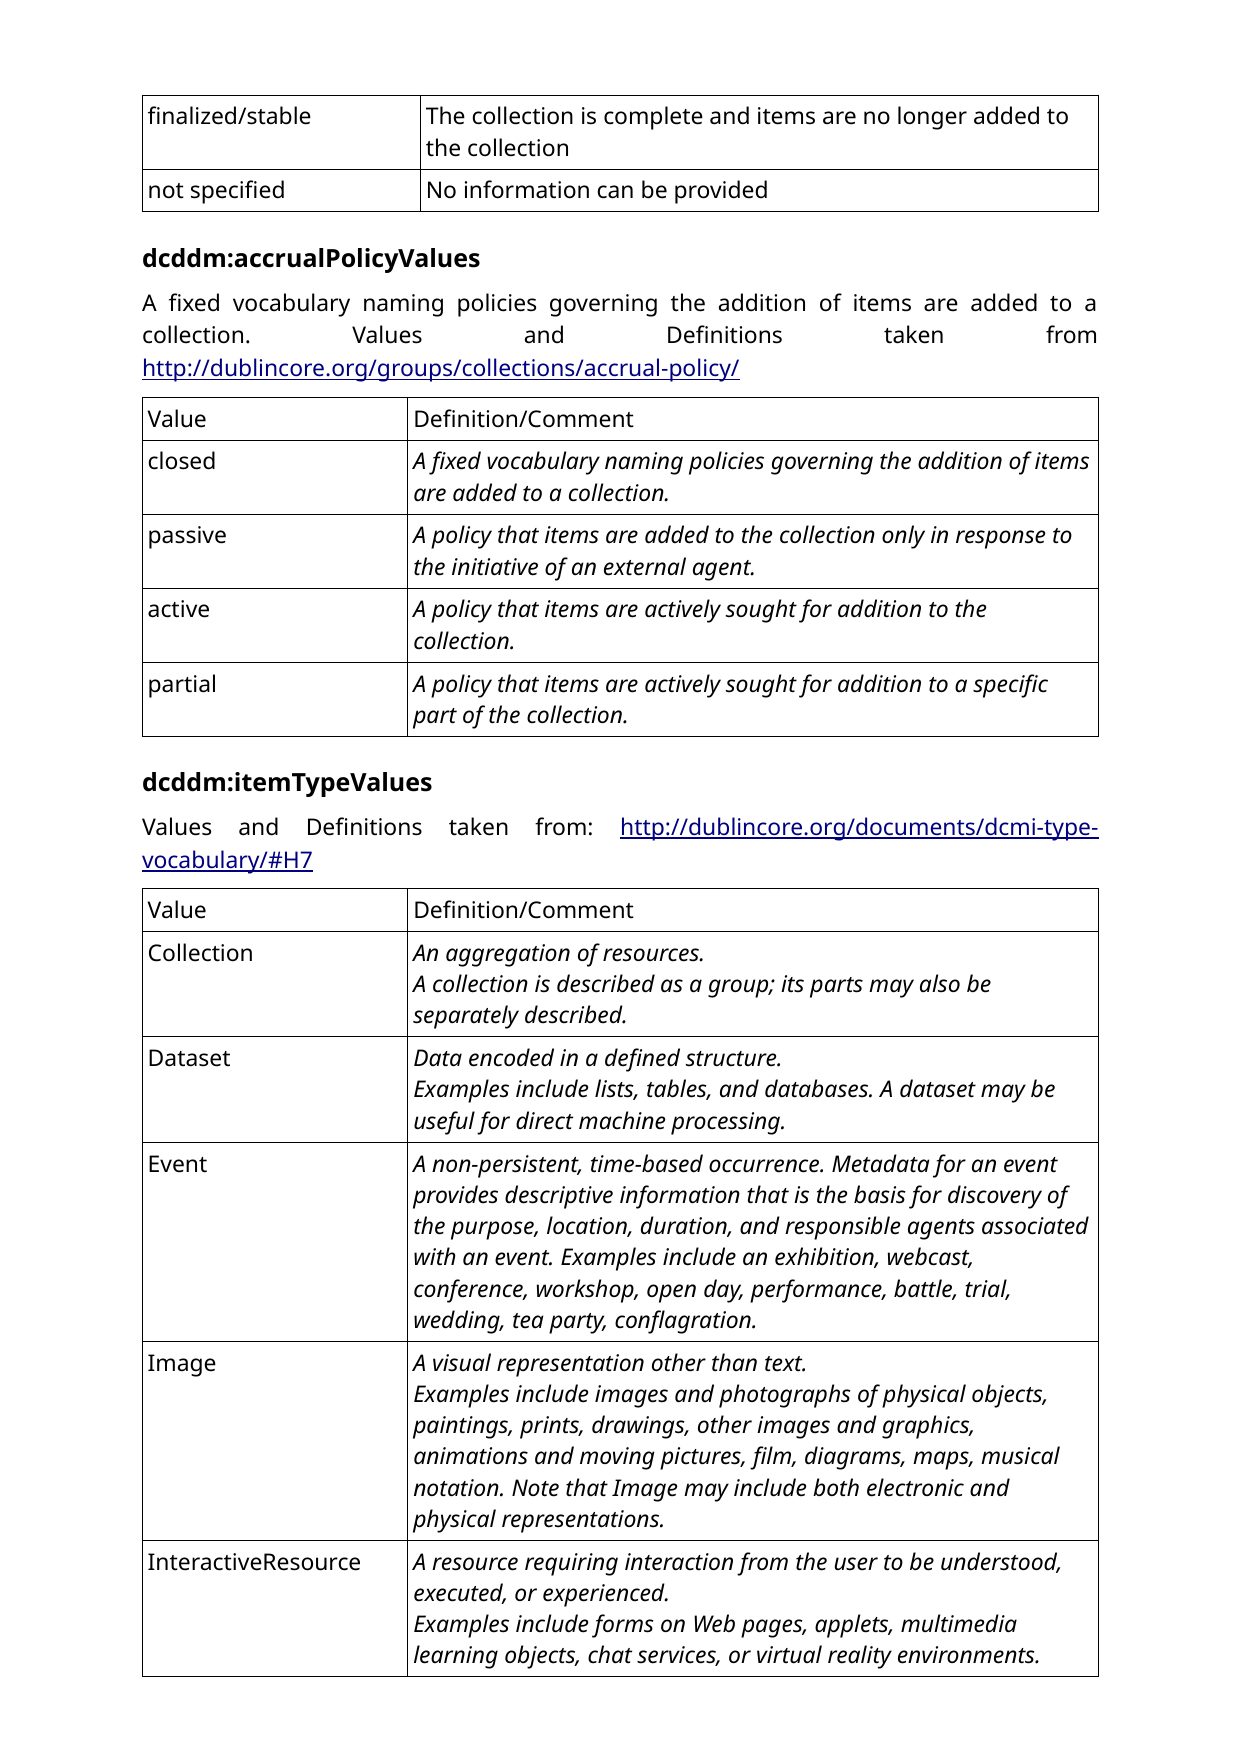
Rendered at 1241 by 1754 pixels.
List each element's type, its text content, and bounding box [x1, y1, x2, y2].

table_cell closed [143, 441, 407, 513]
table_cell A non-persistent, time-based occurrence. Metadata for an event provides descriptive information that is the basis for discovery of the purpose, location, duration, and responsible agents associated with an event. Examples include an exhibition, webcast, conference, workshop, open day, performance, battle, trial, wedding, tea party, conflagration. [408, 1143, 1098, 1341]
table_header Definition/Comment [408, 889, 1098, 931]
table_cell active [143, 589, 407, 662]
text Values and Definitions taken from: http://dublincore.org/documents/dcmi-type-vocabulary/#H7 [142, 811, 1098, 875]
table_cell A resource requiring interaction from the user to be understood, executed, or experienced. Examples include forms on Web pages, applets, multimedia learning objects, chat services, or virtual reality environments. [408, 1541, 1098, 1676]
table_cell The collection is complete and items are no longer added to the collection [421, 96, 1098, 168]
table_cell A policy that items are added to the collection only in response to the initiative of an external agent. [408, 515, 1098, 588]
table_cell A policy that items are actively sought for addition to the collection. [408, 589, 1098, 662]
table_cell Image [143, 1342, 407, 1540]
table_cell passive [143, 515, 407, 588]
table_cell Dataset [143, 1037, 407, 1142]
table_header Value [143, 889, 407, 931]
table_cell An aggregation of resources. A collection is described as a group; its parts may also be separately described. [408, 932, 1098, 1036]
table_cell finalized/stable [143, 96, 420, 168]
table_cell A policy that items are actively sought for addition to a specific part of the collection. [408, 663, 1098, 736]
table_cell A fixed vocabulary naming policies governing the addition of items are added to a collection. [408, 441, 1098, 513]
table_cell InteractiveResource [143, 1541, 407, 1676]
text A fixed vocabulary naming policies governing the addition of items are added to a collection. Values and Definitions taken from http://dublincore.org/groups/collections/accrual-policy/ [142, 286, 1098, 383]
table_cell not specified [143, 170, 420, 211]
table_header Value [143, 398, 407, 439]
table_cell Data encoded in a defined structure. Examples include lists, tables, and databases. A dataset may be useful for direct machine processing. [408, 1037, 1098, 1142]
table_cell A visual representation other than text. Examples include images and photographs of physical objects, paintings, prints, drawings, other images and graphics, animations and moving pictures, film, diagrams, maps, musical notation. Note that Image may include both electronic and physical representations. [408, 1342, 1098, 1540]
table_cell No information can be provided [421, 170, 1098, 211]
table_header Definition/Comment [408, 398, 1098, 439]
subtitle dcddm:accrualPolicyValues [142, 241, 1098, 275]
subtitle dcddm:itemTypeValues [142, 765, 1098, 799]
table_cell partial [143, 663, 407, 736]
table_cell Collection [143, 932, 407, 1036]
table_cell Event [143, 1143, 407, 1341]
